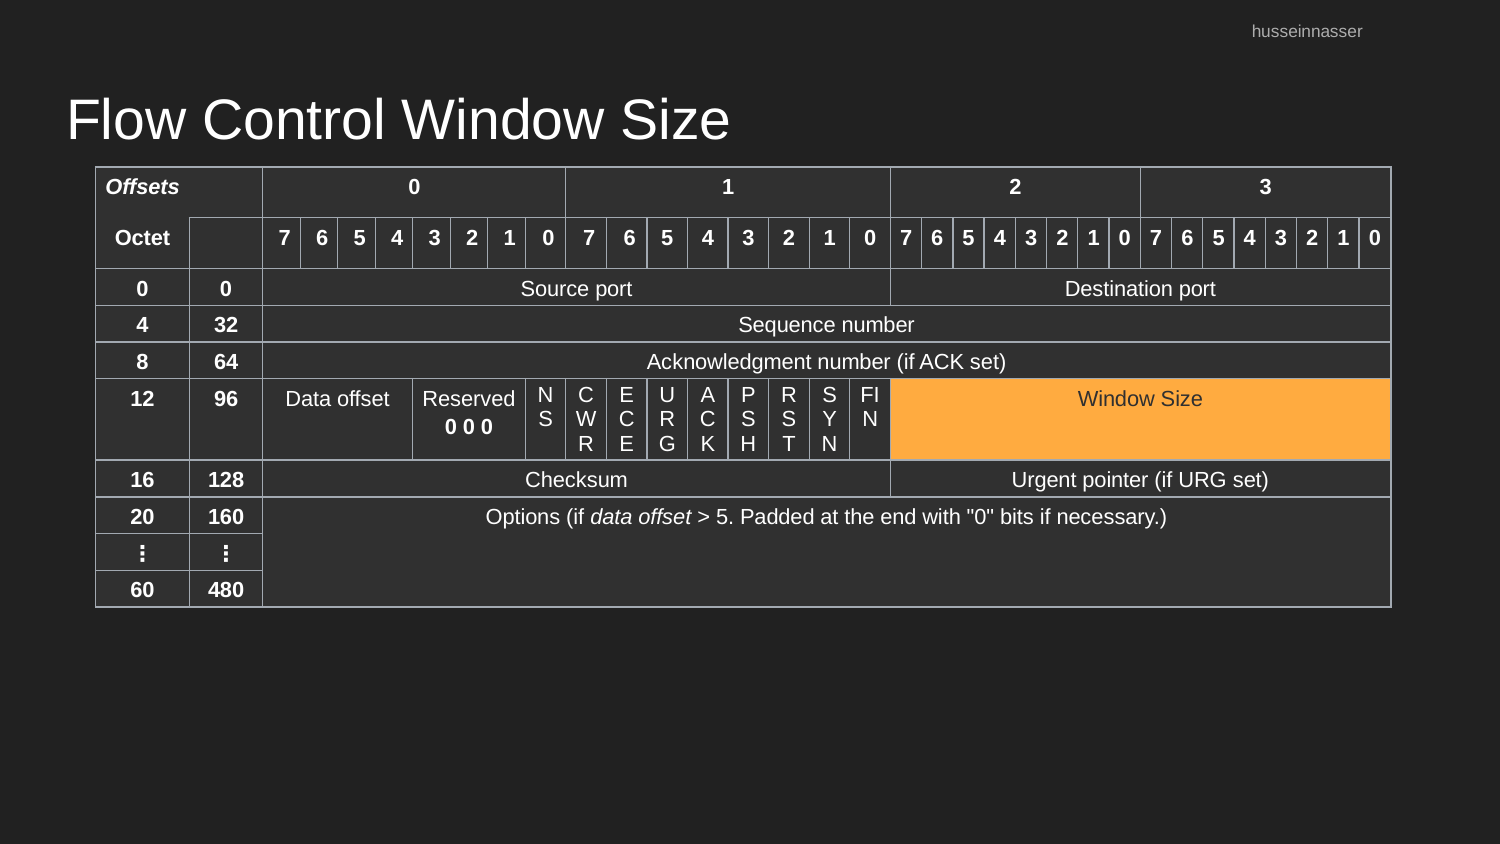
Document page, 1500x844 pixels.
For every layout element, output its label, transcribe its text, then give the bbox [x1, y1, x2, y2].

table_cell 480 [190, 571, 262, 606]
table_header 1 [566, 168, 890, 217]
table_cell 2 [1297, 218, 1327, 268]
table_header 0 [263, 168, 565, 217]
table_cell 160 [190, 498, 262, 533]
table_cell 7 [566, 218, 606, 268]
table_cell 4 [376, 218, 412, 268]
table_cell CWR [566, 379, 606, 459]
table_cell PSH [729, 379, 768, 459]
table_cell 6 [922, 218, 952, 268]
table_cell 0 [850, 218, 890, 268]
table_cell Window Size [891, 379, 1390, 459]
table_cell URG [648, 379, 687, 459]
table_cell 0 [1360, 218, 1390, 268]
table_cell Data offset [263, 379, 412, 459]
table_cell 20 [96, 498, 189, 533]
table_cell 5 [954, 218, 983, 268]
table_cell 1 [1078, 218, 1108, 268]
table_cell Options (if data offset > 5. Padded at the end with "0" bits if necessary.) [263, 498, 1390, 606]
table_cell 96 [190, 379, 262, 459]
table_cell 0 [190, 269, 262, 305]
table_cell 0 [1110, 218, 1140, 268]
table_cell 1 [810, 218, 849, 268]
table_cell 0 [526, 218, 565, 268]
table_cell 2 [769, 218, 809, 268]
table_cell FIN [850, 379, 890, 459]
subtitle husseinnasser [1236, 11, 1492, 53]
table_cell 6 [607, 218, 646, 268]
table_cell 7 [1141, 218, 1171, 268]
table_cell NS [526, 379, 565, 459]
table_cell 1 [1328, 218, 1358, 268]
table_cell 7 [263, 218, 300, 268]
table_cell ⋮ [190, 534, 262, 570]
table_cell 0 [96, 269, 189, 305]
table_cell 3 [413, 218, 450, 268]
table_cell Urgent pointer (if URG set) [891, 461, 1390, 496]
table_header 2 [891, 168, 1140, 217]
table_cell Checksum [263, 461, 890, 496]
table_cell SYN [810, 379, 849, 459]
table_cell 16 [96, 461, 189, 496]
table_cell 3 [1266, 218, 1296, 268]
table_cell 8 [96, 343, 189, 378]
table_cell [190, 218, 262, 268]
table_cell Octet [96, 218, 189, 268]
table_cell 5 [1203, 218, 1233, 268]
table_cell 2 [1047, 218, 1077, 268]
table_cell 4 [985, 218, 1015, 268]
table_cell RST [769, 379, 809, 459]
table_cell 3 [1016, 218, 1046, 268]
table_cell 32 [190, 306, 262, 341]
table_header [189, 168, 262, 217]
table_cell 6 [1172, 218, 1202, 268]
table_cell 4 [1235, 218, 1265, 268]
table_cell Sequence number [263, 306, 1390, 341]
table_cell Acknowledgment number (if ACK set) [263, 343, 1390, 378]
table_cell ECE [607, 379, 646, 459]
table_cell ⋮ [96, 534, 189, 570]
table_cell 1 [488, 218, 525, 268]
title Flow Control Window Size [51, 72, 1449, 167]
table_header Offsets [96, 168, 189, 218]
table_cell Destination port [891, 269, 1390, 305]
table_cell ACK [688, 379, 727, 459]
table_cell 3 [729, 218, 768, 268]
table_cell 2 [451, 218, 487, 268]
table_cell 4 [688, 218, 727, 268]
table_cell Source port [263, 269, 890, 305]
table_cell 12 [96, 379, 189, 459]
table_cell 60 [96, 571, 189, 606]
table_cell Reserved 0 0 0 [413, 379, 525, 459]
table_cell 4 [96, 306, 189, 341]
table_cell 5 [648, 218, 687, 268]
table_cell 128 [190, 461, 262, 496]
table_cell 6 [301, 218, 337, 268]
table_cell 7 [891, 218, 921, 268]
table_header 3 [1141, 168, 1390, 217]
table_cell 5 [338, 218, 375, 268]
table_cell 64 [190, 343, 262, 378]
